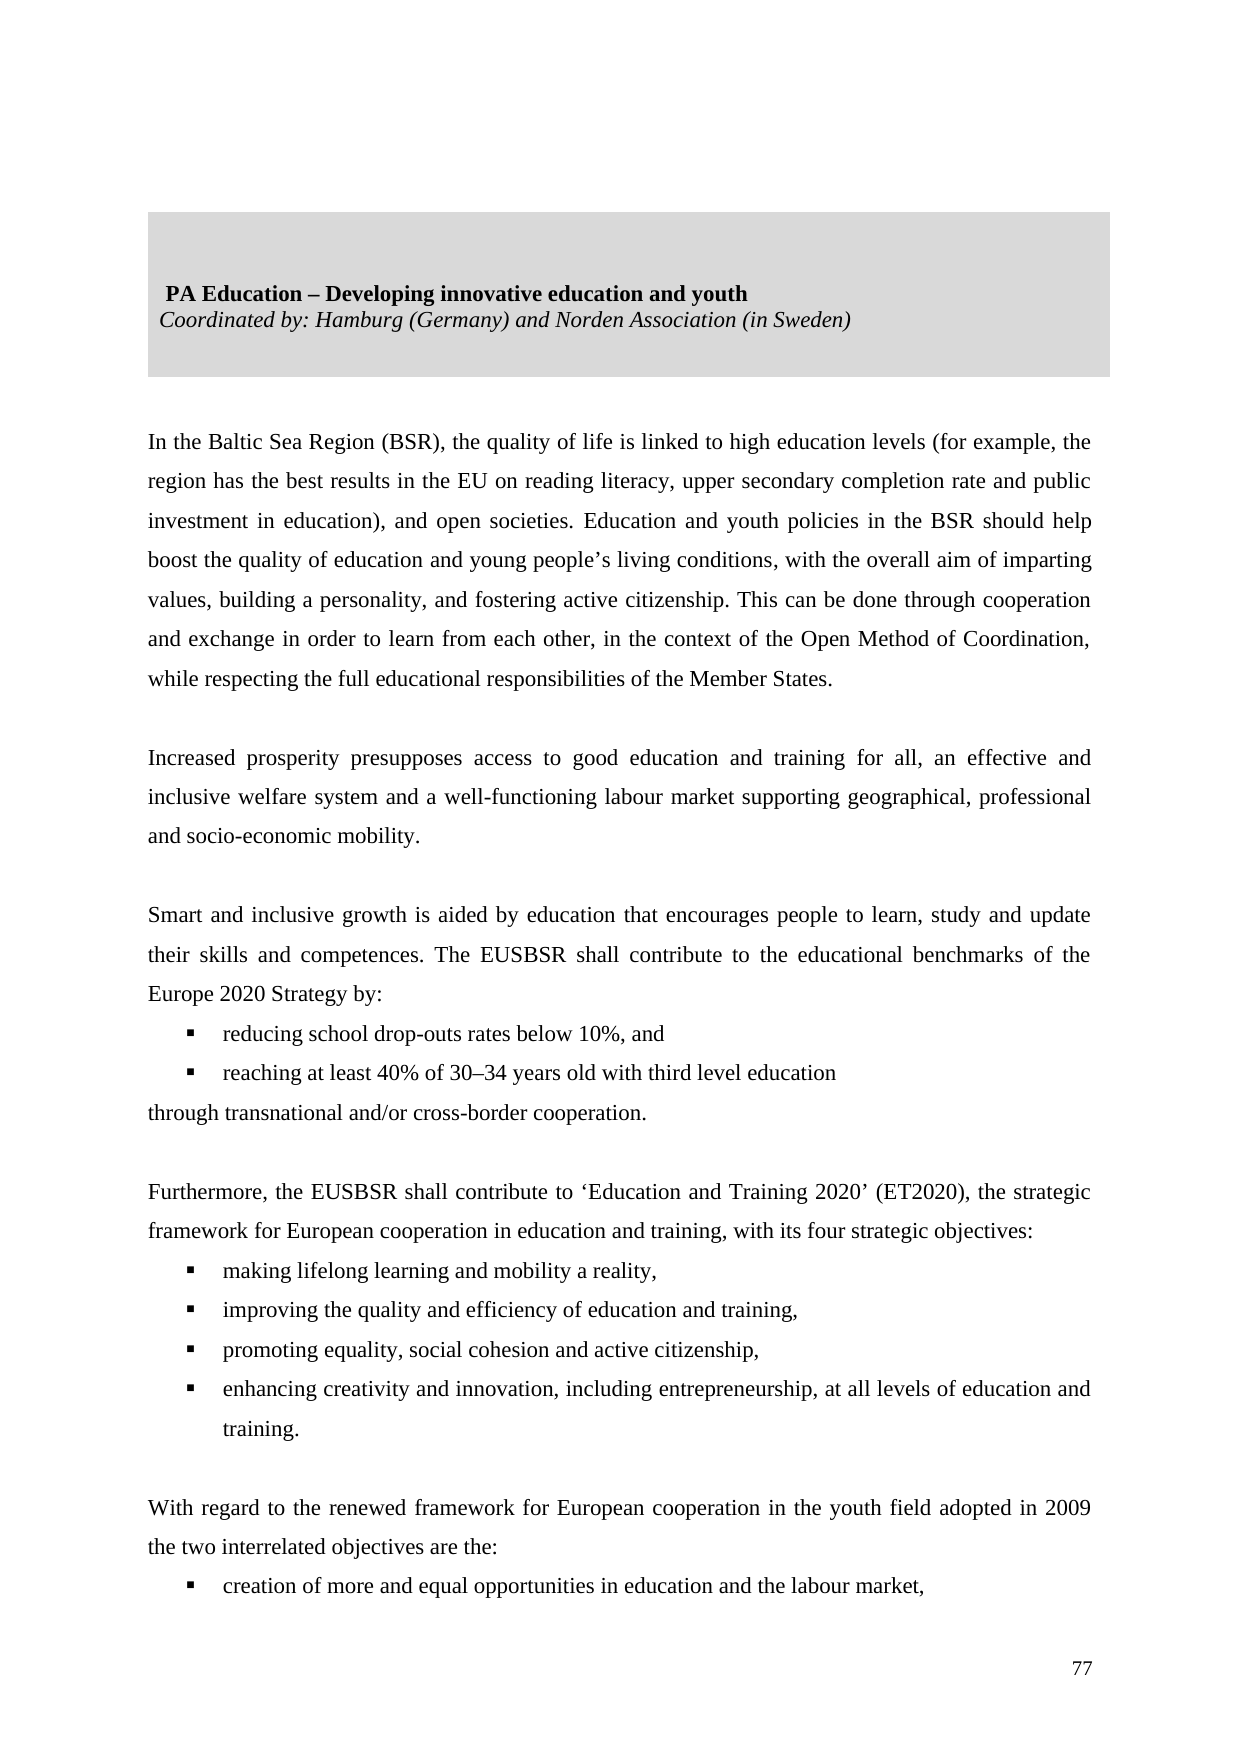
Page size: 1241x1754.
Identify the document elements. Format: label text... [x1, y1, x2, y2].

list making lifelong learning and mobility a reality, [185, 1257, 1093, 1283]
list creation of more and equal opportunities in education and the labour market, [185, 1573, 1093, 1599]
list reducing school drop-outs rates below 10%, and [185, 1020, 1093, 1046]
list promoting equality, social cohesion and active citizenship, [185, 1336, 1093, 1362]
text With regard to the renewed framework for European cooperation in the youth field adopted in 2009 the two interrelated objectives are the: [148, 1494, 1093, 1559]
list reaching at least 40% of 30–34 years old with third level education [185, 1059, 1093, 1086]
text In the Baltic Sea Region (BSR), the quality of life is linked to high education levels (for example, the region has the best results in the EU on reading literacy, upper secondary completion rate and public investment in education), and open societies. Education and youth policies in the BSR should help boost the quality of education and young people’s living conditions, with the overall aim of imparting values, building a personality, and fostering active citizenship. This can be done through cooperation and exchange in order to learn from each other, in the context of the Open Method of Coordination, while respecting the full educational responsibilities of the Member States. [148, 428, 1093, 691]
text Smart and inclusive growth is aided by education that encourages people to learn, study and update their skills and competences. The EUSBSR shall contribute to the educational benchmarks of the Europe 2020 Strategy by: [148, 901, 1093, 1007]
table_header PA Education – Developing innovative education and youth [148, 212, 1110, 307]
text Increased prosperity presupposes access to good education and training for all, an effective and inclusive welfare system and a well-functioning labour market supporting geographical, professional and socio-economic mobility. [148, 743, 1093, 849]
list enhancing creativity and innovation, including entrepreneurship, at all levels of education and training. [185, 1375, 1093, 1441]
list improving the quality and efficiency of education and training, [185, 1296, 1093, 1323]
table_cell Coordinated by: Hamburg (Germany) and Norden Association (in Sweden) [148, 307, 1110, 377]
text Furthermore, the EUSBSR shall contribute to ‘Education and Training 2020’ (ET2020), the strategic framework for European cooperation in education and training, with its four strategic objectives: [148, 1178, 1093, 1244]
text through transnational and/or cross-border cooperation. [148, 1099, 1093, 1125]
